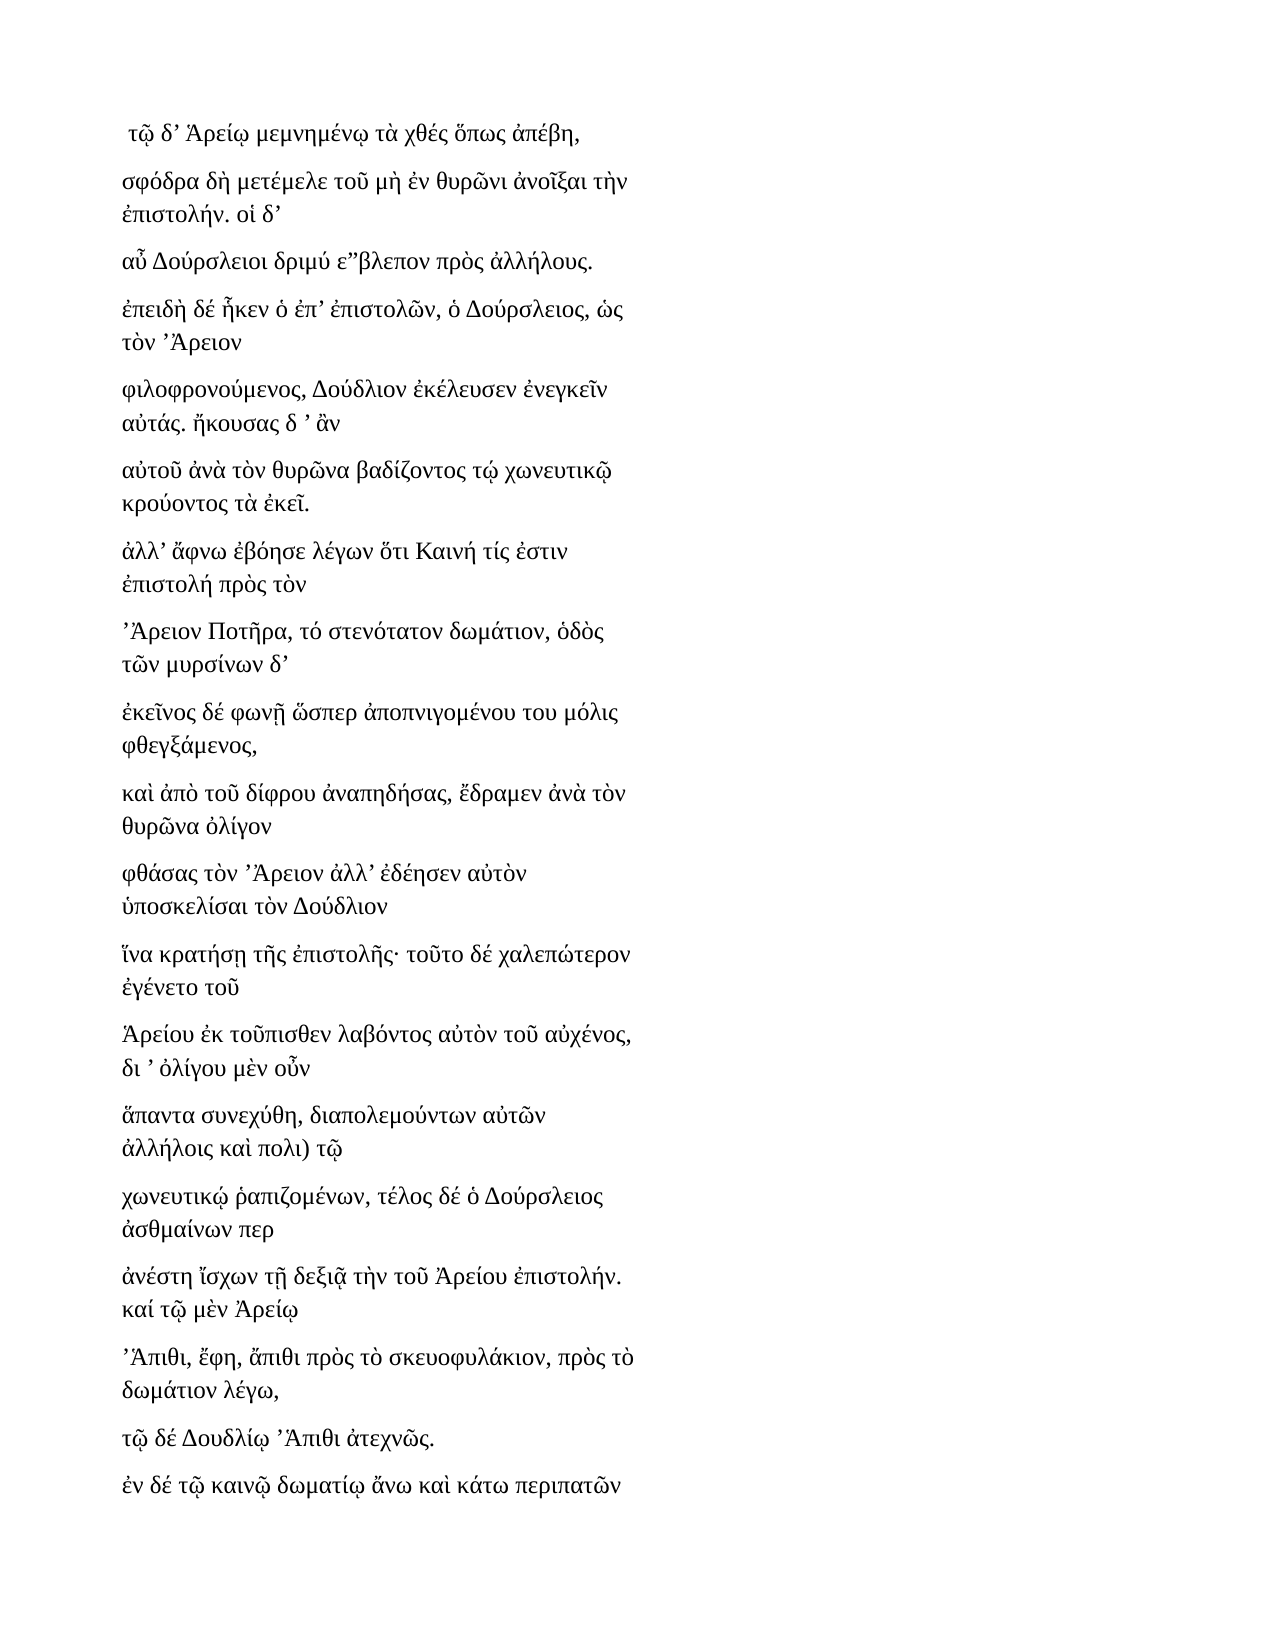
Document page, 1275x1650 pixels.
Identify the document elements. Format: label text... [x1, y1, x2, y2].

table_cell [638, 1261, 1157, 1342]
table_cell φιλοφρονούμενος, Δούδλιον ἐκέλευσεν ἐνεγκεῖν αὐτάς. ἤκουσας δ ’ ἂν [122, 375, 637, 455]
table_cell [638, 1020, 1157, 1100]
table_cell ’Ἀρειον Ποτῆρα, τό στενότατον δωμάτιον, ὁδὸς τῶν μυρσίνων δ’ [122, 616, 637, 697]
table_cell ἵνα κρατήσῃ τῆς ἐπιστολῆς· τοῦτο δέ χαλεπώτερον ἐγένετο τοῦ [122, 939, 637, 1019]
table_cell [638, 697, 1157, 778]
table_cell ἀλλ’ ἄφνω ἐβόησε λέγων ὅτι Καινή τίς ἐστιν ἐπιστολή πρὸς τὸν [122, 536, 637, 616]
table_cell [638, 166, 1157, 246]
table_cell [638, 616, 1157, 697]
table_cell [638, 1100, 1157, 1181]
table_cell ἐν δέ τῷ καινῷ δωματίῳ ἄνω καὶ κάτω περιπατῶν [122, 1470, 637, 1518]
table_cell [638, 375, 1157, 455]
table_cell ἀνέστη ἴσχων τῇ δεξιᾷ τὴν τοῦ Ἀρείου ἐπιστολήν. καί τῷ μὲν Ἀρείῳ [122, 1261, 637, 1342]
table_cell αὖ Δούρσλειοι δριμύ ε”βλεπον πρὸς ἀλλήλους. [122, 246, 637, 294]
table_cell ἐπειδὴ δέ ἧκεν ὁ ἐπ’ ἐπιστολῶν, ὁ Δούρσλειος, ὡς τὸν ’Ἀρειον [122, 294, 637, 374]
table_cell [638, 246, 1157, 294]
table_cell καὶ ἀπὸ τοῦ δίφρου ἀναπηδήσας, ἔδραμεν ἀνὰ τὸν θυρῶνα ὀλίγον [122, 778, 637, 858]
table_cell [638, 536, 1157, 616]
table_cell σφόδρα δὴ μετέμελε τοῦ μὴ ἐν θυρῶνι ἀνοῖξαι τὴν ἐπιστολήν. οἱ δ’ [122, 166, 637, 246]
table_cell [638, 1470, 1157, 1518]
table_cell [638, 1181, 1157, 1261]
table_cell Ἁρείου ἐκ τοῦπισθεν λαβόντος αὐτὸν τοῦ αὐχένος, δι ’ ὀλίγου μὲν οὖν [122, 1020, 637, 1100]
table_cell [638, 778, 1157, 858]
table_cell [638, 939, 1157, 1019]
table_cell [638, 1342, 1157, 1423]
table_cell τῷ δέ Δουδλίῳ ’Ἁπιθι ἀτεχνῶς. [122, 1423, 637, 1470]
table_cell [638, 455, 1157, 536]
table_cell [638, 118, 1157, 166]
table_cell τῷ δ’ Ἁρείῳ μεμνημένῳ τὰ χθές ὅπως ἀπέβη, [122, 118, 637, 166]
table_cell ’Ἁπιθι, ἔφη, ἄπιθι πρὸς τὸ σκευοφυλάκιον, πρὸς τὸ δωμάτιον λέγω, [122, 1342, 637, 1423]
table_cell [638, 294, 1157, 374]
table_cell [638, 858, 1157, 939]
table_cell ἅπαντα συνεχύθη, διαπολεμούντων αὐτῶν ἀλλήλοις καὶ πολι) τῷ [122, 1100, 637, 1181]
table_cell [638, 1423, 1157, 1470]
table_cell φθάσας τὸν ’Ἀρειον ἀλλ’ ἐδέησεν αὐτὸν ὑποσκελίσαι τὸν Δούδλιον [122, 858, 637, 939]
table_cell ἐκεῖνος δέ φωνῇ ὥσπερ ἀποπνιγομένου του μόλις φθεγξάμενος, [122, 697, 637, 778]
table_cell αὐτοῦ ἀνὰ τὸν θυρῶνα βαδίζοντος τῴ χωνευτικῷ κρούοντος τὰ ἐκεῖ. [122, 455, 637, 536]
table_cell χωνευτικῴ ῥαπιζομένων, τέλος δέ ὁ Δούρσλειος ἀσθμαίνων περ [122, 1181, 637, 1261]
